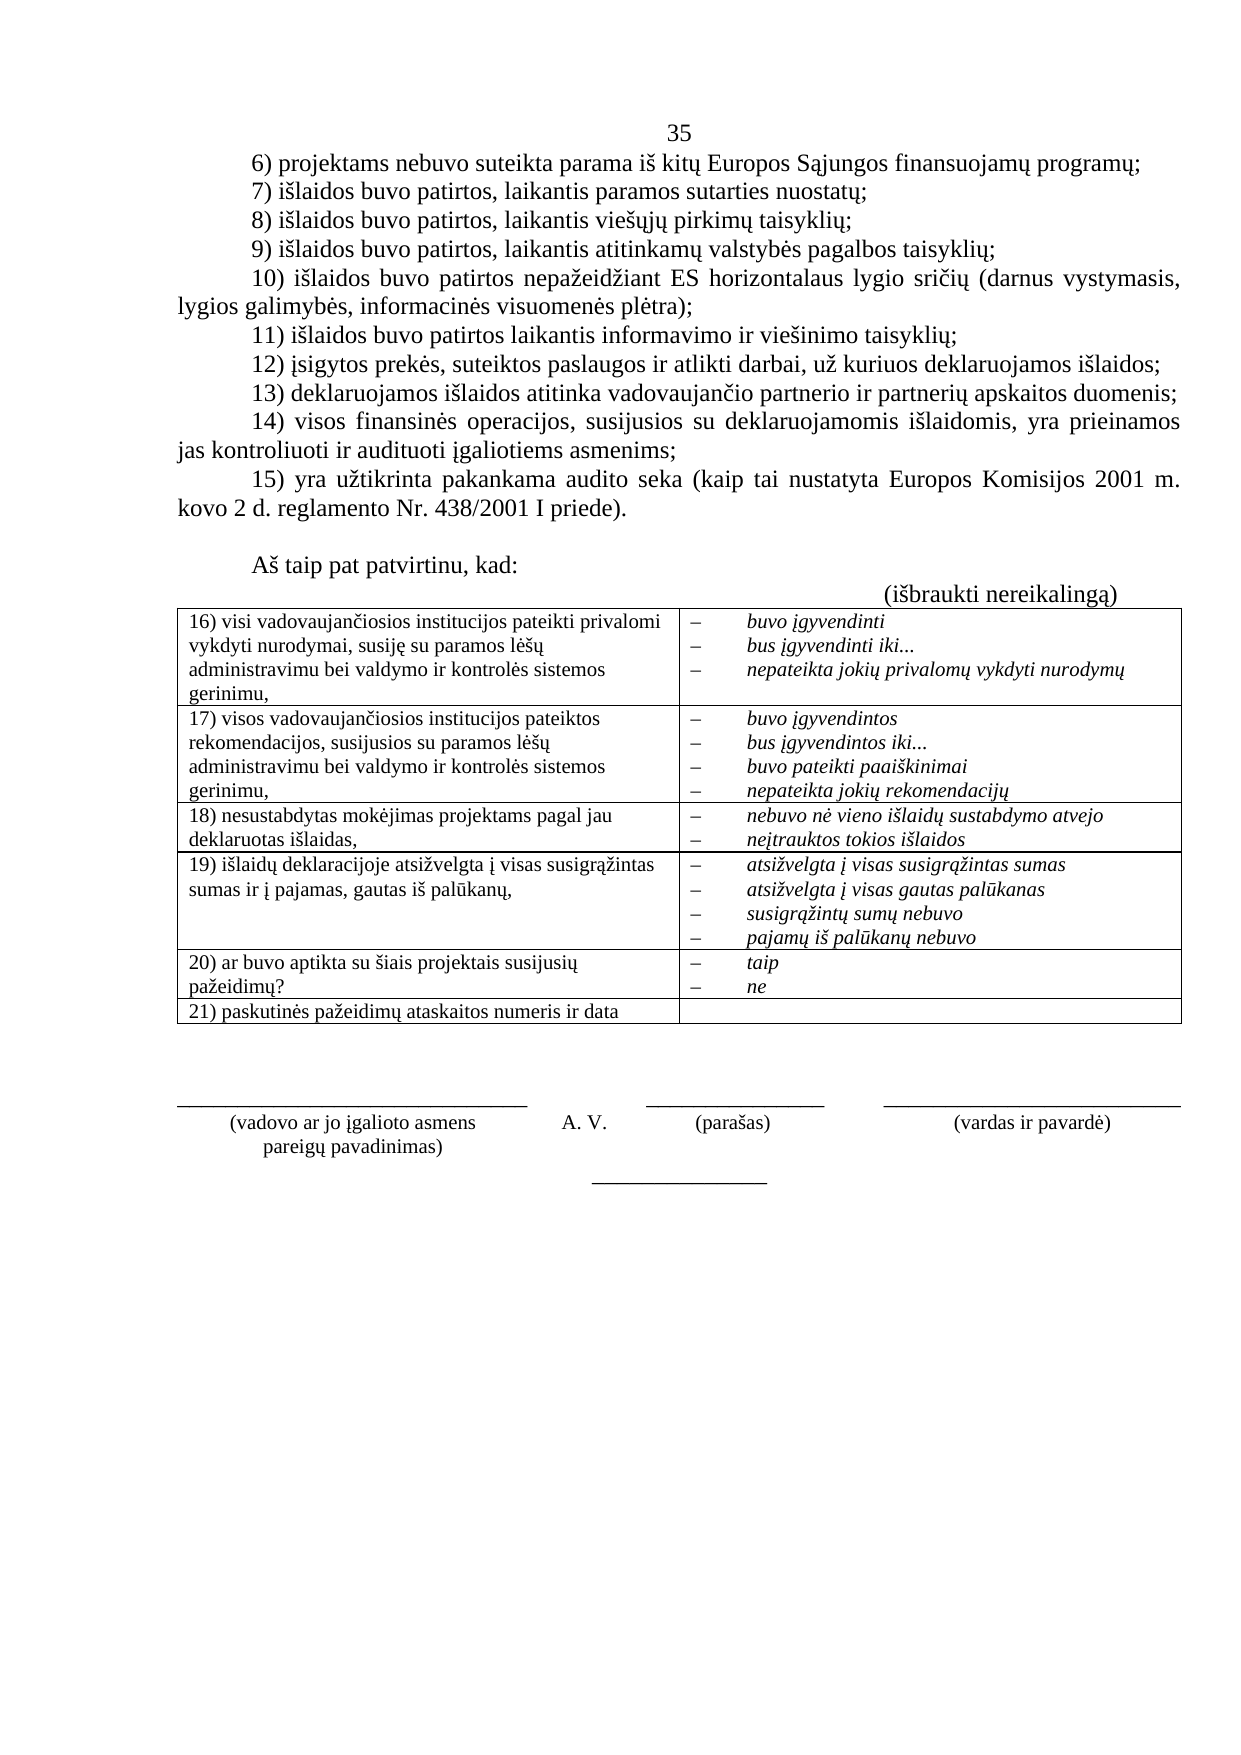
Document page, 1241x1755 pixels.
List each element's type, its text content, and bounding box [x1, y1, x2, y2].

text Aš taip pat patvirtinu, kad: [177, 550, 1181, 579]
table_header 16) visi vadovaujančiosios institucijos pateikti privalomi vykdyti nurodymai, susiję su paramos lėšų administravimu bei valdymo ir kontrolės sistemos gerinimu, [178, 609, 679, 705]
table_cell 21) paskutinės pažeidimų ataskaitos numeris ir data [178, 999, 679, 1023]
table_header – buvo įgyvendinti – bus įgyvendinti iki... – nepateikta jokių privalomų vykdyti nurodymų [680, 609, 1181, 705]
table_cell 19) išlaidų deklaracijoje atsižvelgta į visas susigrąžintas sumas ir į pajamas, gautas iš palūkanų, [178, 853, 679, 949]
text 9) išlaidos buvo patirtos, laikantis atitinkamų valstybės pagalbos taisyklių; [177, 234, 1181, 263]
table_cell 20) ar buvo aptikta su šiais projektais susijusių pažeidimų? [178, 950, 679, 998]
text 15) yra užtikrinta pakankama audito seka (kaip tai nustatyta Europos Komisijos 2001 m. kovo 2 d. reglamento Nr. 438/2001 I priede). [177, 464, 1181, 521]
table_cell 17) visos vadovaujančiosios institucijos pateiktos rekomendacijos, susijusios su paramos lėšų administravimu bei valdymo ir kontrolės sistemos gerinimu, [178, 706, 679, 802]
text 10) išlaidos buvo patirtos nepažeidžiant ES horizontalaus lygio sričių (darnus vystymasis, lygios galimybės, informacinės visuomenės plėtra); [177, 263, 1181, 320]
text 6) projektams nebuvo suteikta parama iš kitų Europos Sąjungos finansuojamų programų; [177, 148, 1181, 176]
table_cell 18) nesustabdytas mokėjimas projektams pagal jau deklaruotas išlaidas, [178, 803, 679, 851]
text 7) išlaidos buvo patirtos, laikantis paramos sutarties nuostatų; [177, 176, 1181, 205]
table_cell – atsižvelgta į visas susigrąžintas sumas – atsižvelgta į visas gautas palūkanas – susigrąžintų sumų nebuvo – pajamų iš palūkanų nebuvo [680, 853, 1181, 949]
table_cell – nebuvo nė vieno išlaidų sustabdymo atvejo – neįtrauktos tokios išlaidos [680, 803, 1181, 851]
text (vadovo ar jo įgalioto asmens A. V. (parašas) (vardas ir pavardė) [177, 1110, 1181, 1134]
text 8) išlaidos buvo patirtos, laikantis viešųjų pirkimų taisyklių; [177, 205, 1181, 234]
text 11) išlaidos buvo patirtos laikantis informavimo ir viešinimo taisyklių; [177, 320, 1181, 349]
text 14) visos finansinės operacijos, susijusios su deklaruojamomis išlaidomis, yra prieinamos jas kontroliuoti ir audituoti įgaliotiems asmenims; [177, 406, 1181, 464]
text 12) įsigytos prekės, suteiktos paslaugos ir atlikti darbai, už kuriuos deklaruojamos išlaidos; [177, 349, 1181, 378]
table_cell – taip – ne [680, 950, 1181, 998]
text 13) deklaruojamos išlaidos atitinka vadovaujančio partnerio ir partnerių apskaitos duomenis; [177, 378, 1181, 406]
table_cell [680, 999, 1181, 1023]
text (išbraukti nereikalingą) [177, 579, 1181, 608]
text ______________ [177, 1158, 1181, 1187]
text pareigų pavadinimas) [177, 1134, 1181, 1158]
table_cell – buvo įgyvendintos – bus įgyvendintos iki... – buvo pateikti paaiškinimai – nepateikta jokių rekomendacijų [680, 706, 1181, 802]
